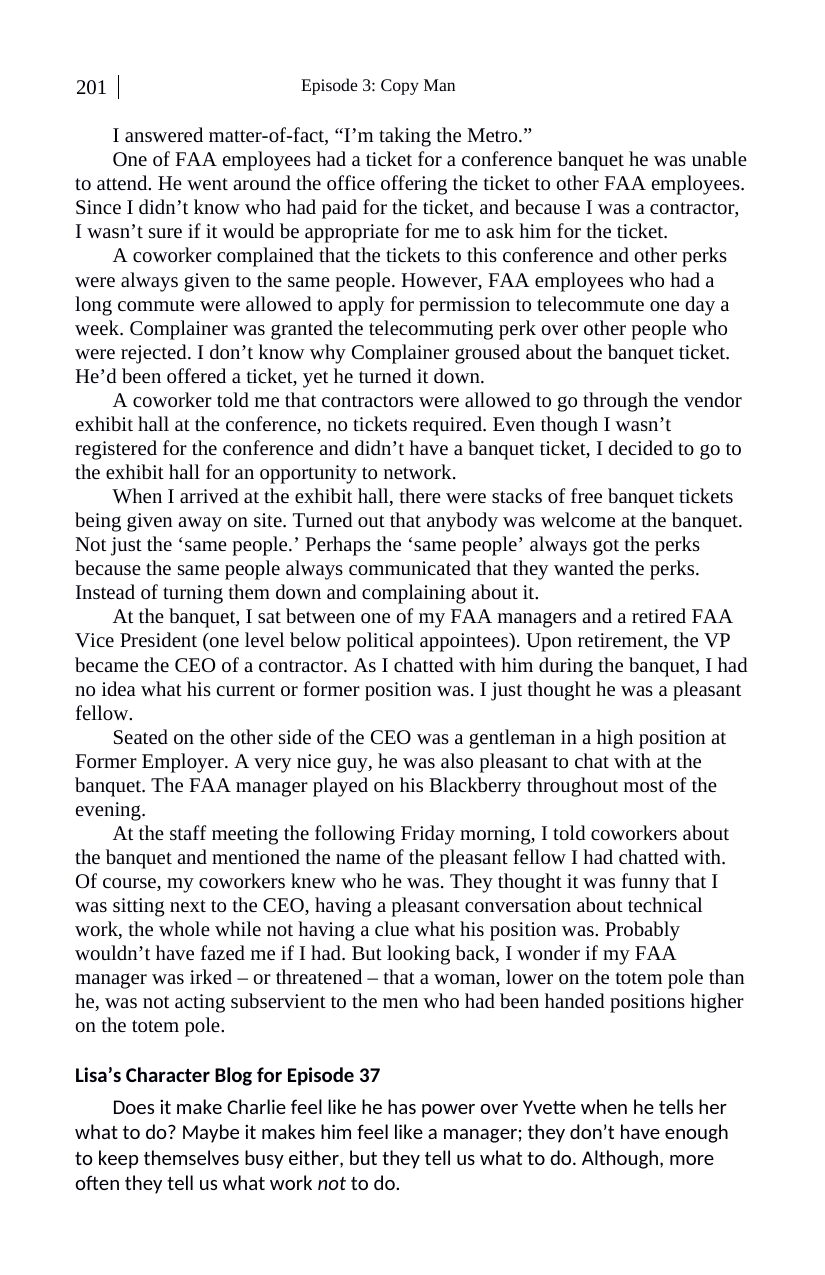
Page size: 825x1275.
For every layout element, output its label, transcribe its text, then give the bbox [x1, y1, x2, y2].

text One of FAA employees had a ticket for a conference banquet he was unable to attend. He went around the office offering the ticket to other FAA employees. Since I didn’t know who had paid for the ticket, and because I was a contractor, I wasn’t sure if it would be appropriate for me to ask him for the ticket. [75, 147, 750, 243]
text A coworker told me that contractors were allowed to go through the vendor exhibit hall at the conference, no tickets required. Even though I wasn’t registered for the conference and didn’t have a banquet ticket, I decided to go to the exhibit hall for an opportunity to network. [75, 388, 750, 484]
text I answered matter-of-fact, “I’m taking the Metro.” [75, 123, 750, 147]
text At the staff meeting the following Friday morning, I told coworkers about the banquet and mentioned the name of the pleasant fellow I had chatted with. Of course, my coworkers knew who he was. They thought it was funny that I was sitting next to the CEO, having a pleasant conversation about technical work, the whole while not having a clue what his position was. Probably wouldn’t have fazed me if I had. But looking back, I wonder if my FAA manager was irked – or threatened – that a woman, lower on the totem pole than he, was not acting subservient to the men who had been handed positions higher on the totem pole. [75, 821, 750, 1037]
text When I arrived at the exhibit hall, there were stacks of free banquet tickets being given away on site. Turned out that anybody was welcome at the banquet. Not just the ‘same people.’ Perhaps the ‘same people’ always got the perks because the same people always communicated that they wanted the perks. Instead of turning them down and complaining about it. [75, 484, 750, 604]
text At the banquet, I sat between one of my FAA managers and a retired FAA Vice President (one level below political appointees). Upon retirement, the VP became the CEO of a contractor. As I chatted with him during the banquet, I had no idea what his current or former position was. I just thought he was a pleasant fellow. [75, 604, 750, 725]
text Does it make Charlie feel like he has power over Yvette when he tells her what to do? Maybe it makes him feel like a manager; they don’t have enough to keep themselves busy either, but they tell us what to do. Although, more often they tell us what work not to do. [75, 1094, 750, 1196]
subtitle Lisa’s Character Blog for Episode 37 [75, 1062, 750, 1088]
text Seated on the other side of the CEO was a gentleman in a high position at Former Employer. A very nice guy, he was also pleasant to chat with at the banquet. The FAA manager played on his Blackberry throughout most of the evening. [75, 725, 750, 821]
text A coworker complained that the tickets to this conference and other perks were always given to the same people. However, FAA employees who had a long commute were allowed to apply for permission to telecommute one day a week. Complainer was granted the telecommuting perk over other people who were rejected. I don’t know why Complainer groused about the banquet ticket. He’d been offered a ticket, yet he turned it down. [75, 243, 750, 388]
